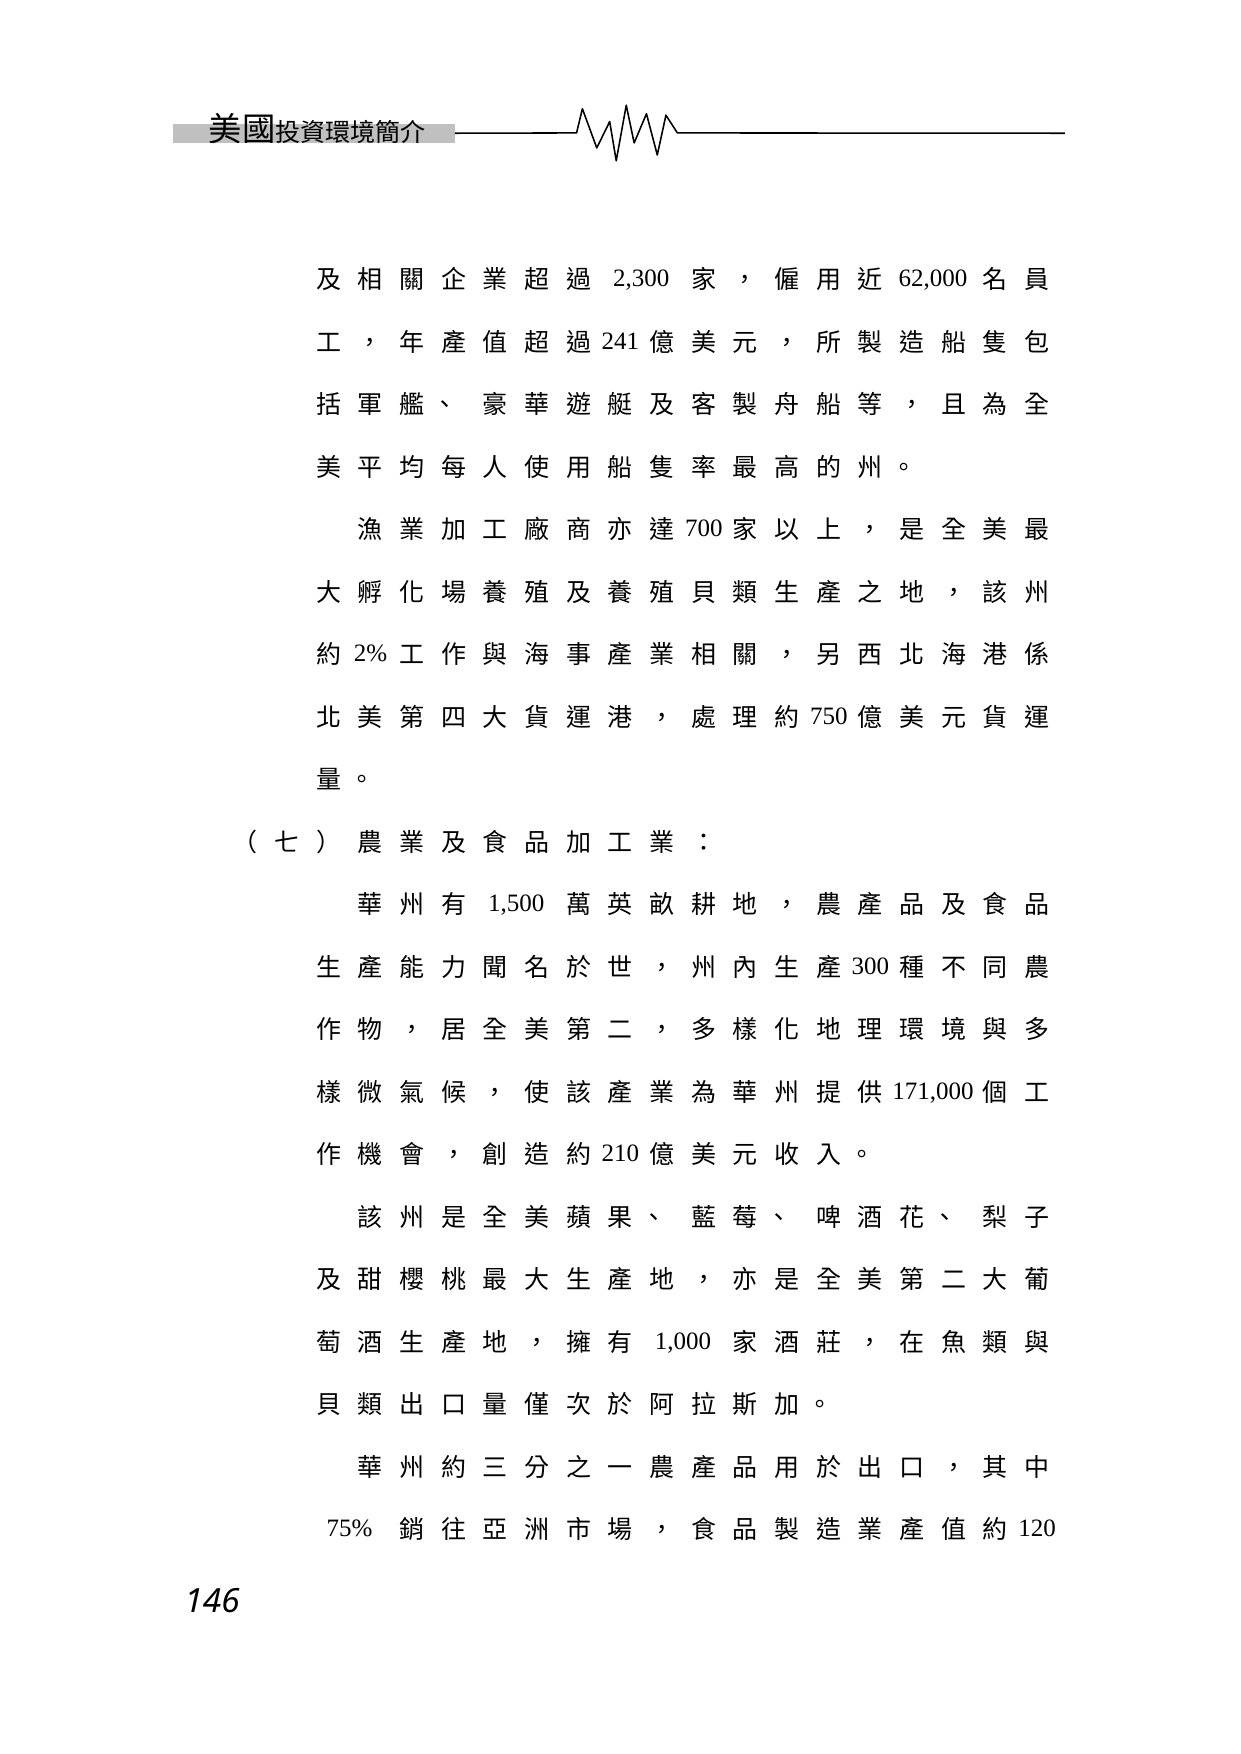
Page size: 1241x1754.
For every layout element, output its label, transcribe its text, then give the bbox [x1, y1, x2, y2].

text 及相關企業超過2,300家，僱用近62,000名員工，年產值超過241億美元，所製造船隻包括軍艦、豪華遊艇及客製舟船等，且為全美平均每人使用船隻率最高的州。 [281, 236, 1058, 486]
text 漁業加工廠商亦達700家以上，是全美最大孵化場養殖及養殖貝類生產之地，該州約2%工作與海事產業相關，另西北海港係北美第四大貨運港，處理約750億美元貨運量。 [281, 486, 1058, 799]
text 華州有1,500萬英畝耕地，農產品及食品生產能力聞名於世，州內生產300種不同農作物，居全美第二，多樣化地理環境與多樣微氣候，使該產業為華州提供171,000個工作機會，創造約210億美元收入。 [281, 861, 1058, 1174]
text （七）農業及食品加工業： [207, 799, 1058, 861]
text 該州是全美蘋果、藍莓、啤酒花、梨子及甜櫻桃最大生產地，亦是全美第二大葡萄酒生產地，擁有1,000家酒莊，在魚類與貝類出口量僅次於阿拉斯加。 [281, 1174, 1058, 1424]
text 華州約三分之一農產品用於出口，其中75%銷往亞洲市場，食品製造業產值約120 [281, 1424, 1058, 1549]
